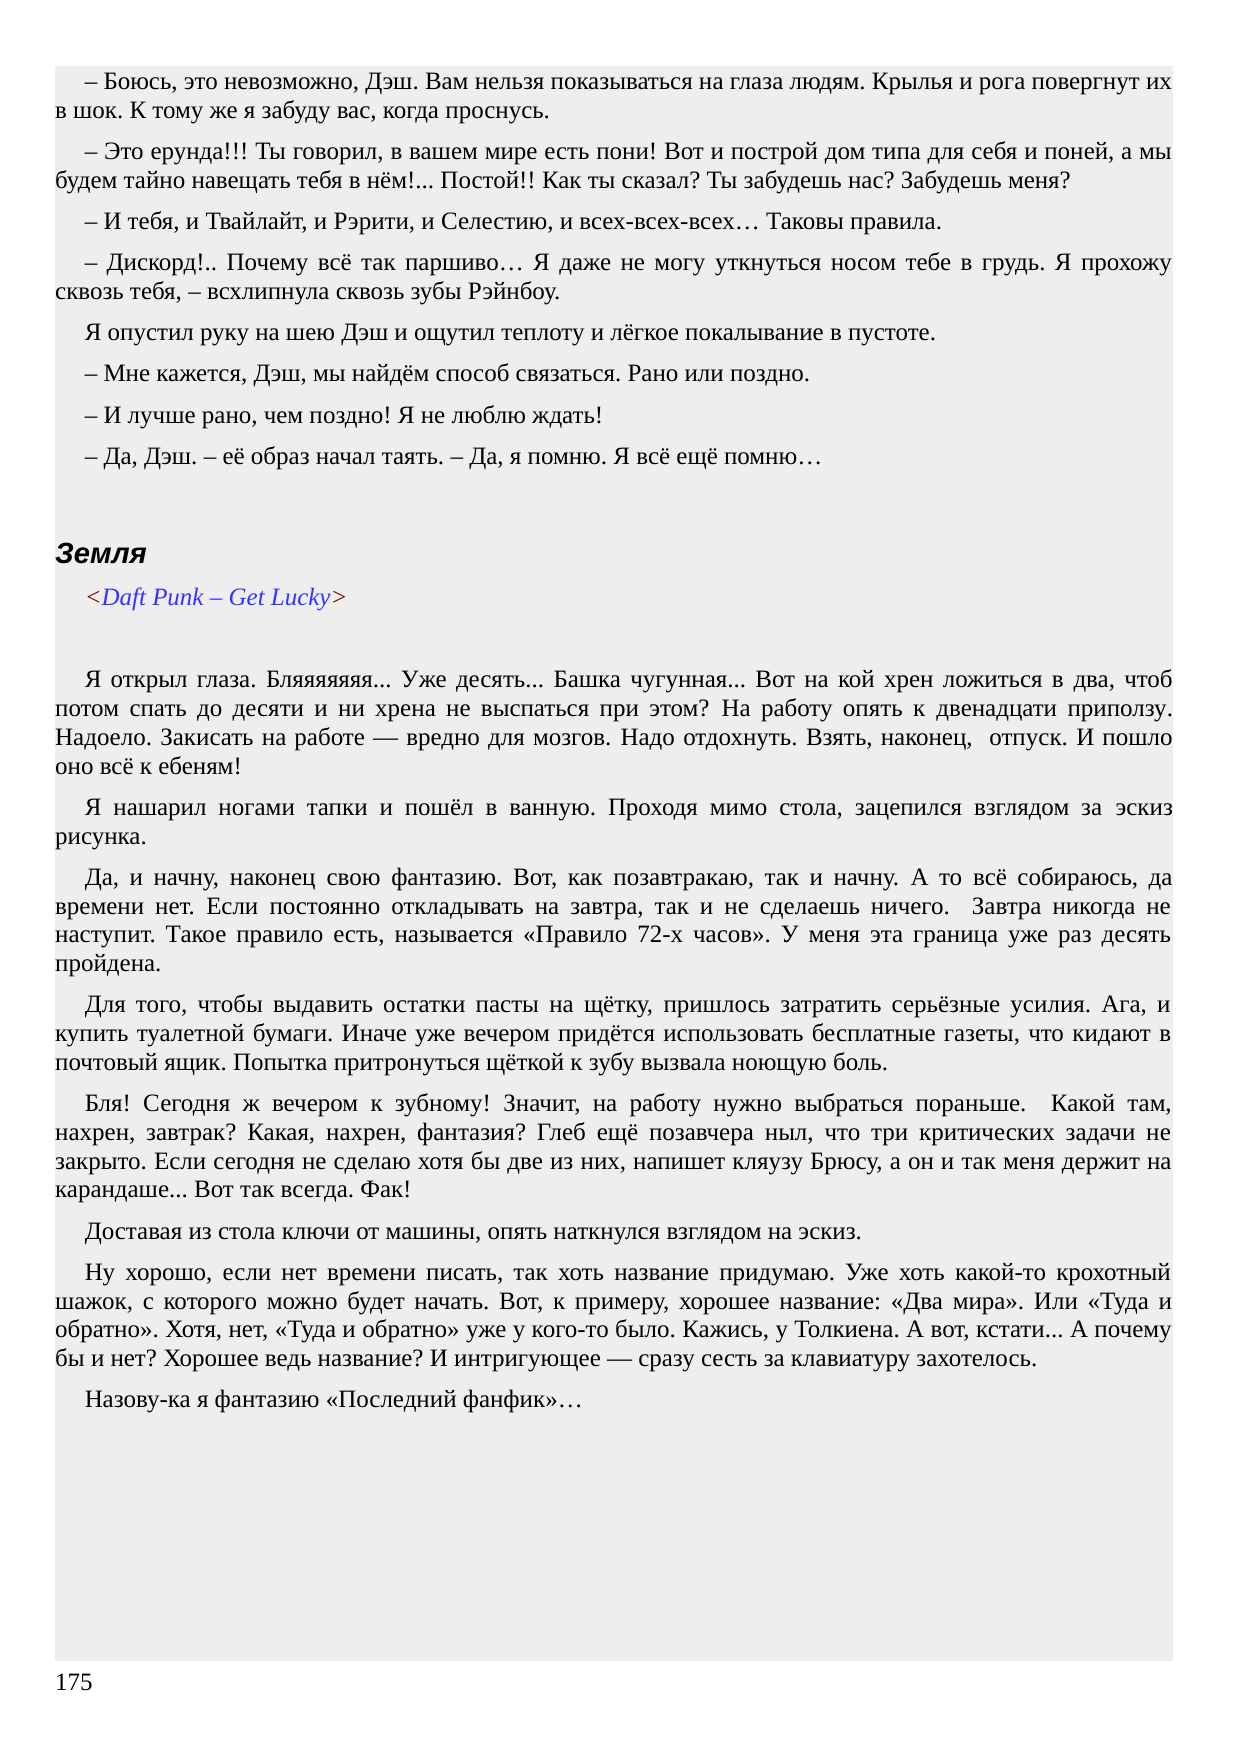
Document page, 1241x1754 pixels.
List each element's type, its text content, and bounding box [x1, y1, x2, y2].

subtitle Земля [55, 536, 1173, 569]
text – Это ерунда!!! Ты говорил, в вашем мире есть пони! Вот и построй дом типа для себя и поней, а мы будем тайно навещать тебя в нём!... Постой!! Как ты сказал? Ты забудешь нас? Забудешь меня? [55, 136, 1173, 193]
text Ну хорошо, если нет времени писать, так хоть название придумаю. Уже хоть какой-то крохотный шажок, с которого можно будет начать. Вот, к примеру, хорошее название: «Два мира». Или «Туда и обратно». Хотя, нет, «Туда и обратно» уже у кого-то было. Кажись, у Толкиена. А вот, кстати... А почему бы и нет? Хорошее ведь название? И интригующее — сразу сесть за клавиатуру захотелось. [55, 1257, 1173, 1372]
text – И тебя, и Твайлайт, и Рэрити, и Селестию, и всех-всех-всех… Таковы правила. [55, 206, 1173, 235]
text – Боюсь, это невозможно, Дэш. Вам нельзя показываться на глаза людям. Крылья и рога повергнут их в шок. К тому же я забуду вас, когда проснусь. [55, 66, 1173, 123]
text Я опустил руку на шею Дэш и ощутил теплоту и лёгкое покалывание в пустоте. [55, 317, 1173, 346]
text – Дискорд!.. Почему всё так паршиво… Я даже не могу уткнуться носом тебе в грудь. Я прохожу сквозь тебя, – всхлипнула сквозь зубы Рэйнбоу. [55, 247, 1173, 305]
text Бля! Сегодня ж вечером к зубному! Значит, на работу нужно выбраться пораньше. Какой там, нахрен, завтрак? Какая, нахрен, фантазия? Глеб ещё позавчера ныл, что три критических задачи не закрыто. Если сегодня не сделаю хотя бы две из них, напишет кляузу Брюсу, а он и так меня держит на карандаше... Вот так всегда. Фак! [55, 1088, 1173, 1203]
text Я нашарил ногами тапки и пошёл в ванную. Проходя мимо стола, зацепился взглядом за эскиз рисунка. [55, 792, 1173, 849]
text <Daft Punk – Get Lucky> [55, 582, 1173, 611]
text Назову-ка я фантазию «Последний фанфик»… [55, 1384, 1173, 1413]
text – Да, Дэш. – её образ начал таять. – Да, я помню. Я всё ещё помню… [55, 441, 1173, 470]
text Да, и начну, наконец свою фантазию. Вот, как позавтракаю, так и начну. А то всё собираюсь, да времени нет. Если постоянно откладывать на завтра, так и не сделаешь ничего. Завтра никогда не наступит. Такое правило есть, называется «Правило 72-х часов». У меня эта граница уже раз десять пройдена. [55, 862, 1173, 977]
text Для того, чтобы выдавить остатки пасты на щётку, пришлось затратить серьёзные усилия. Ага, и купить туалетной бумаги. Иначе уже вечером придётся использовать бесплатные газеты, что кидают в почтовый ящик. Попытка притронуться щёткой к зубу вызвала ноющую боль. [55, 989, 1173, 1076]
text Доставая из стола ключи от машины, опять наткнулся взглядом на эскиз. [55, 1216, 1173, 1244]
text Я открыл глаза. Бляяяяяяя... Уже десять... Башка чугунная... Вот на кой хрен ложиться в два, чтоб потом спать до десяти и ни хрена не выспаться при этом? На работу опять к двенадцати приползу. Надоело. Закисать на работе — вредно для мозгов. Надо отдохнуть. Взять, наконец, отпуск. И пошло оно всё к ебеням! [55, 664, 1173, 779]
text – Мне кажется, Дэш, мы найдём способ связаться. Рано или поздно. [55, 358, 1173, 387]
text – И лучше рано, чем поздно! Я не люблю ждать! [55, 400, 1173, 428]
